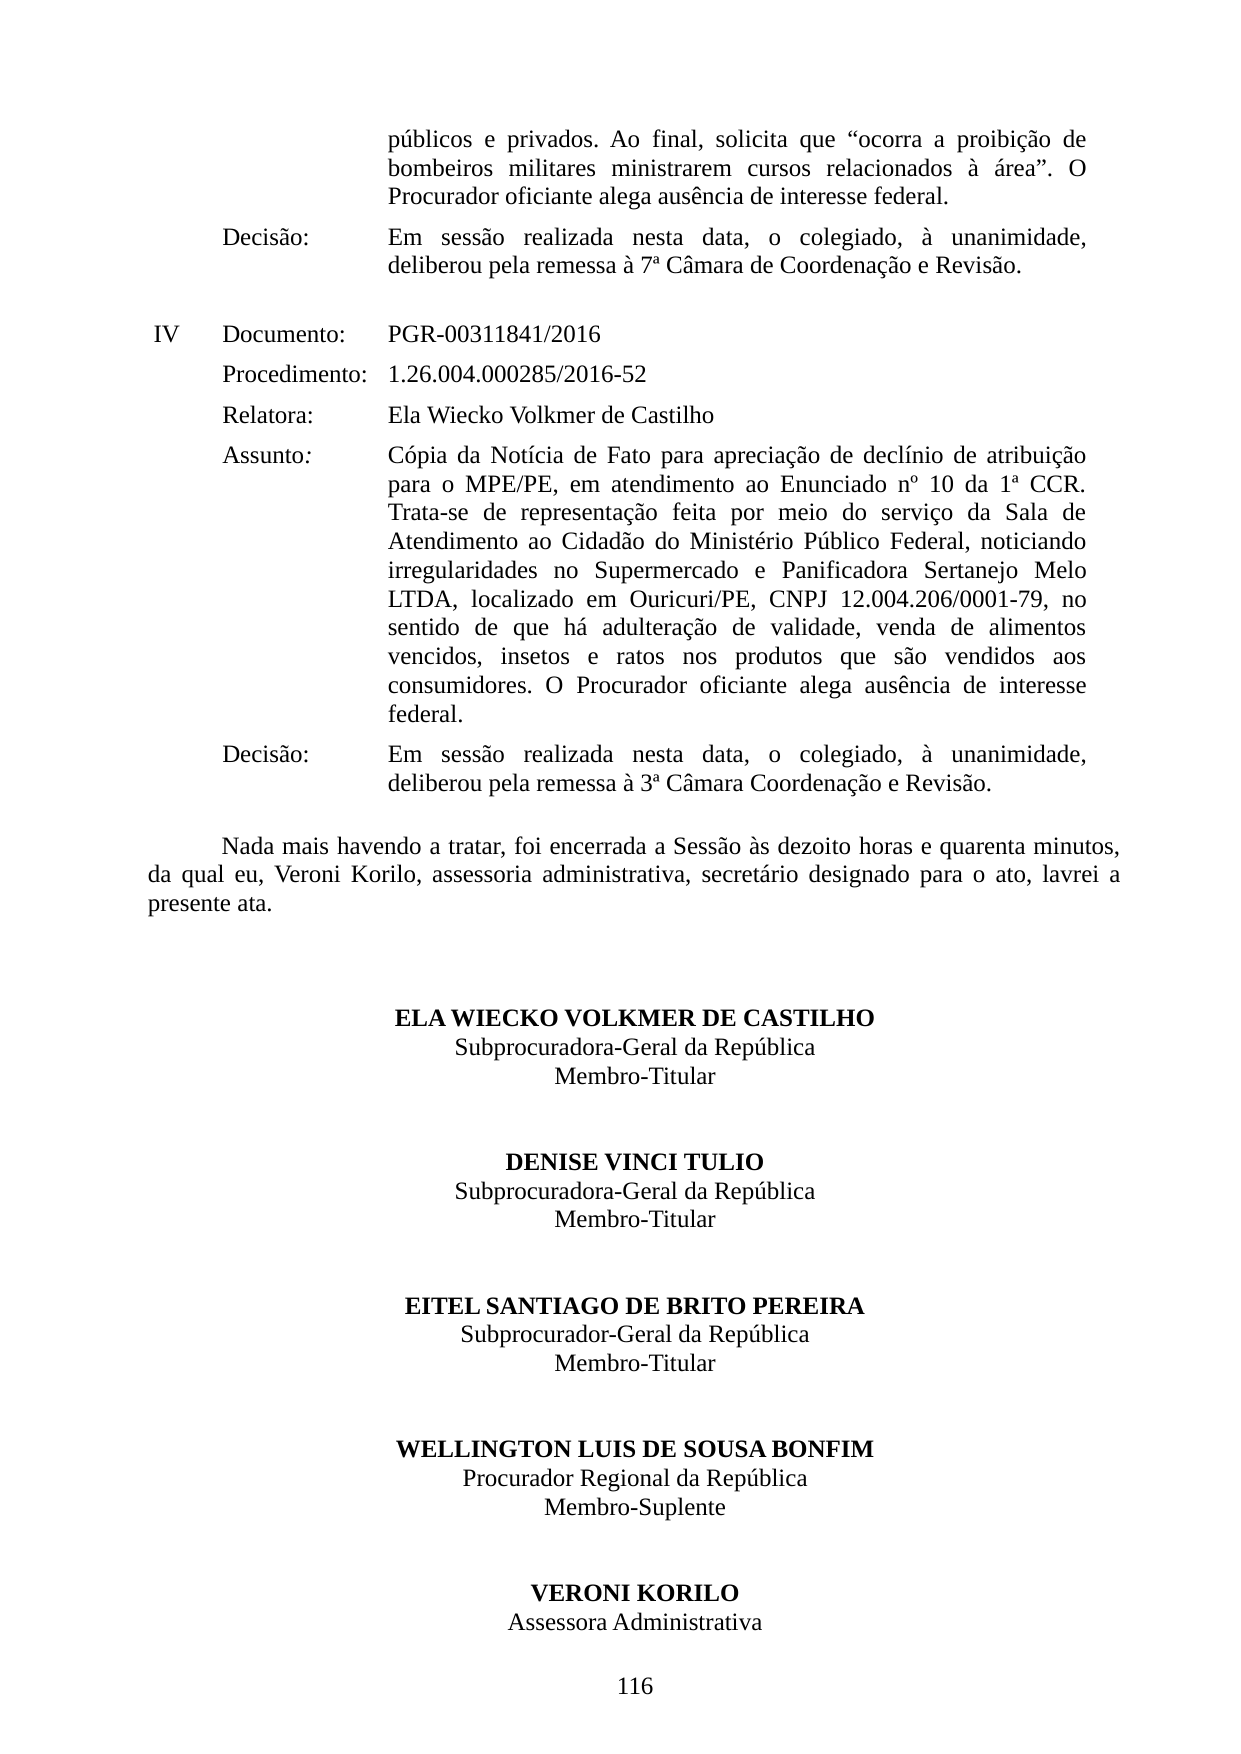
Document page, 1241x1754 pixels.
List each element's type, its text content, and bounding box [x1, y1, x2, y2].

table_cell Procedimento: [216, 354, 382, 394]
table_cell [148, 733, 216, 802]
table_cell Decisão: [216, 216, 382, 285]
table_cell Em sessão realizada nesta data, o colegiado, à unanimidade, deliberou pela remessa à 3ª Câmara Coordenação e Revisão. [382, 733, 1093, 802]
text Procurador Regional da República [148, 1463, 1122, 1492]
table_header IV [148, 314, 216, 354]
table_cell públicos e privados. Ao final, solicita que “ocorra a proibição de bombeiros militares ministrarem cursos relacionados à área”. O Procurador oficiante alega ausência de interesse federal. [382, 118, 1093, 216]
table_cell Cópia da Notícia de Fato para apreciação de declínio de atribuição para o MPE/PE, em atendimento ao Enunciado nº 10 da 1ª CCR. Trata-se de representação feita por meio do serviço da Sala de Atendimento ao Cidadão do Ministério Público Federal, noticiando irregularidades no Supermercado e Panificadora Sertanejo Melo LTDA, localizado em Ouricuri/PE, CNPJ 12.004.206/0001-79, no sentido de que há adulteração de validade, venda de alimentos vencidos, insetos e ratos nos produtos que são vendidos aos consumidores. O Procurador oficiante alega ausência de interesse federal. [382, 434, 1093, 733]
table_cell Relatora: [216, 394, 382, 434]
text DENISE VINCI TULIO [148, 1147, 1122, 1176]
table_cell [148, 118, 216, 216]
text ELA WIECKO VOLKMER DE CASTILHO [148, 1003, 1122, 1032]
text Subprocuradora-Geral da República [148, 1176, 1122, 1204]
table_cell Decisão: [216, 733, 382, 802]
table_cell [148, 434, 216, 733]
text Membro-Titular [148, 1204, 1122, 1233]
text Subprocuradora-Geral da República [148, 1032, 1122, 1061]
table_header Documento: [216, 314, 382, 354]
table_cell Ela Wiecko Volkmer de Castilho [382, 394, 1093, 434]
table_cell [148, 216, 216, 285]
table_cell [216, 118, 382, 216]
table_cell [148, 394, 216, 434]
table_cell Assunto: [216, 434, 382, 733]
text WELLINGTON LUIS DE SOUSA BONFIM [148, 1434, 1122, 1463]
text Membro-Titular [148, 1061, 1122, 1089]
table_header PGR-00311841/2016 [382, 314, 1093, 354]
text Membro-Suplente [148, 1492, 1122, 1521]
table_cell [148, 354, 216, 394]
text VERONI KORILO [148, 1578, 1122, 1607]
text Subprocurador-Geral da República [148, 1319, 1122, 1348]
text Nada mais havendo a tratar, foi encerrada a Sessão às dezoito horas e quarenta minutos, da qual eu, Veroni Korilo, assessoria administrativa, secretário designado para o ato, lavrei a presente ata. [148, 831, 1122, 917]
table_cell Em sessão realizada nesta data, o colegiado, à unanimidade, deliberou pela remessa à 7ª Câmara de Coordenação e Revisão. [382, 216, 1093, 285]
text Membro-Titular [148, 1348, 1122, 1377]
table_cell 1.26.004.000285/2016-52 [382, 354, 1093, 394]
text EITEL SANTIAGO DE BRITO PEREIRA [148, 1291, 1122, 1319]
text Assessora Administrativa [148, 1607, 1122, 1636]
